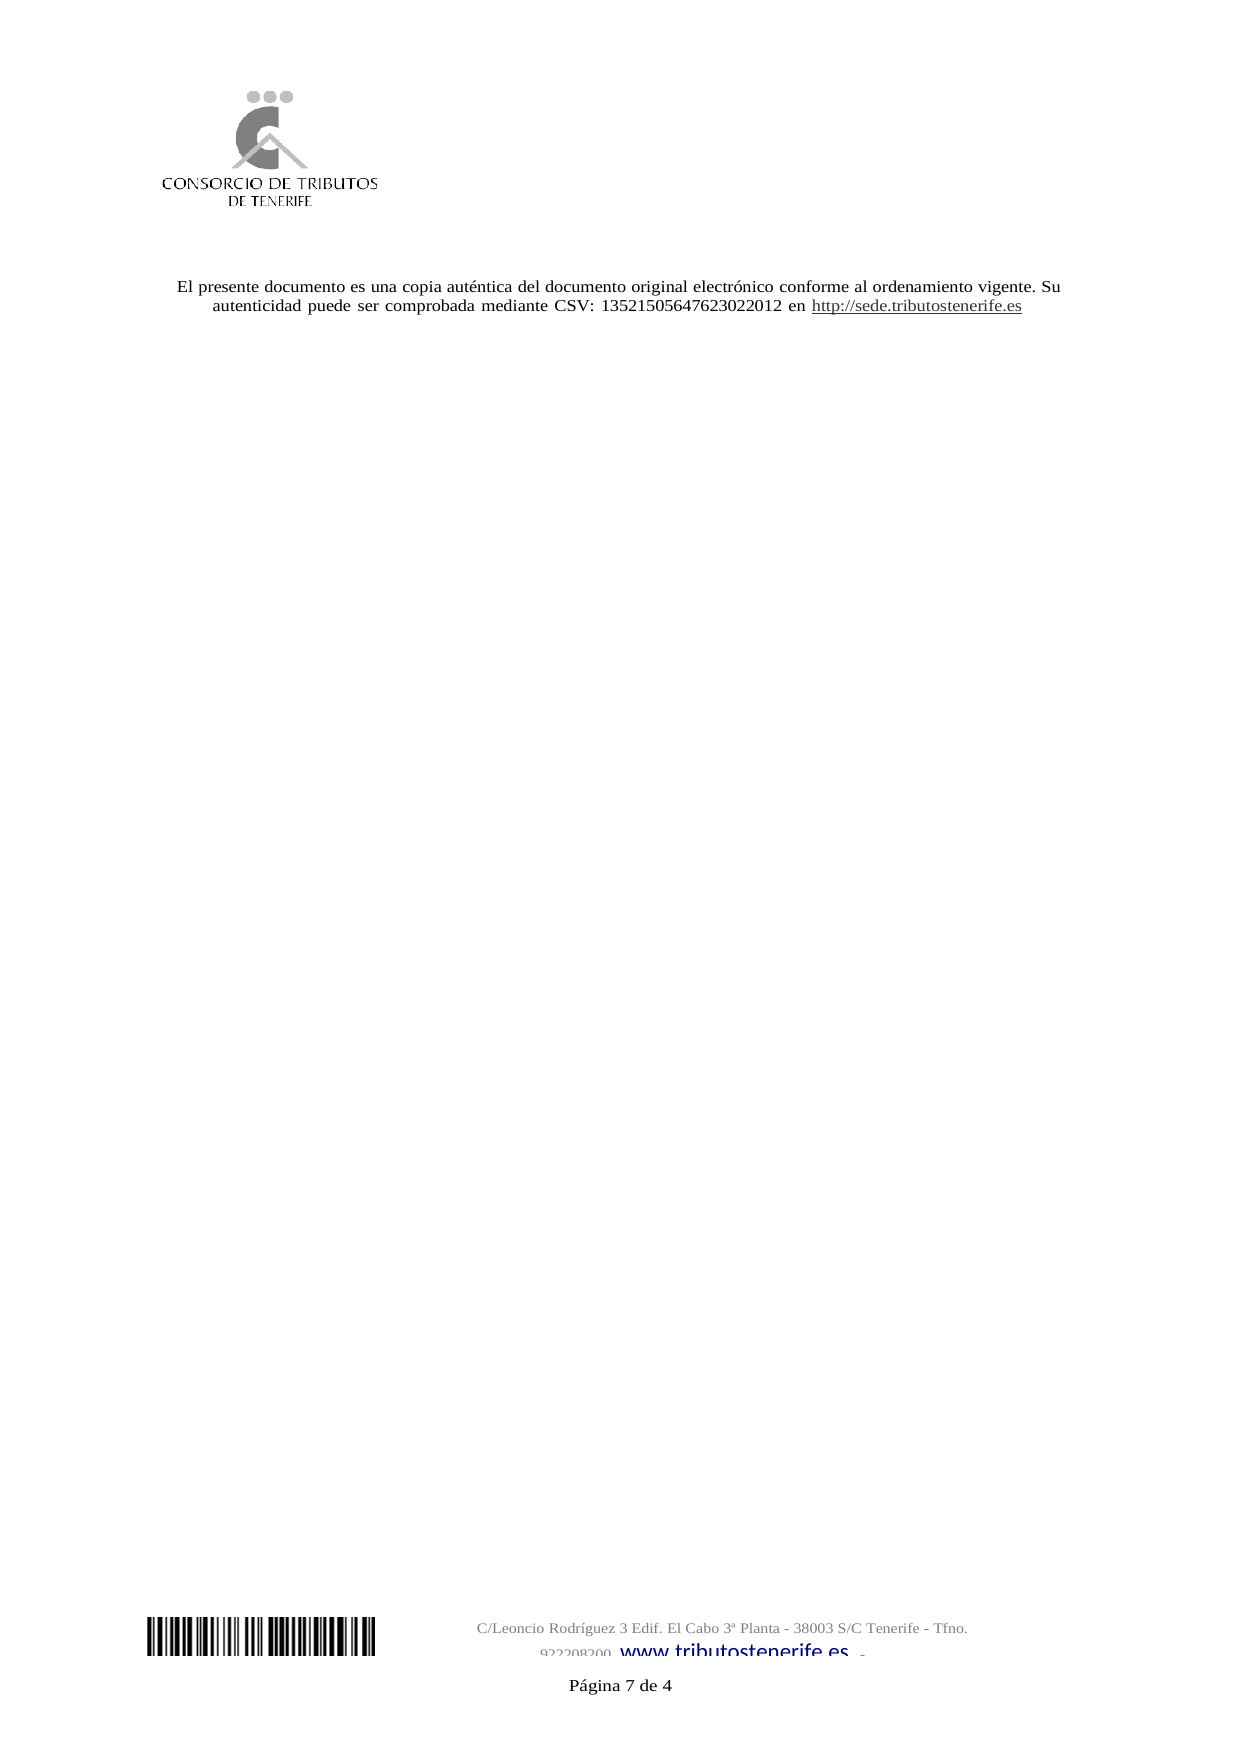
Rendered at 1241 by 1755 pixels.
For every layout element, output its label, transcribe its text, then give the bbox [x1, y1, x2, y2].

text El presente documento es una copia auténtica del documento original electrónico conforme al ordenamiento vigente. Su autenticidad puede ser comprobada mediante CSV: 13521505647623022012 en http://sede.tributostenerife.es [177, 277, 1093, 315]
